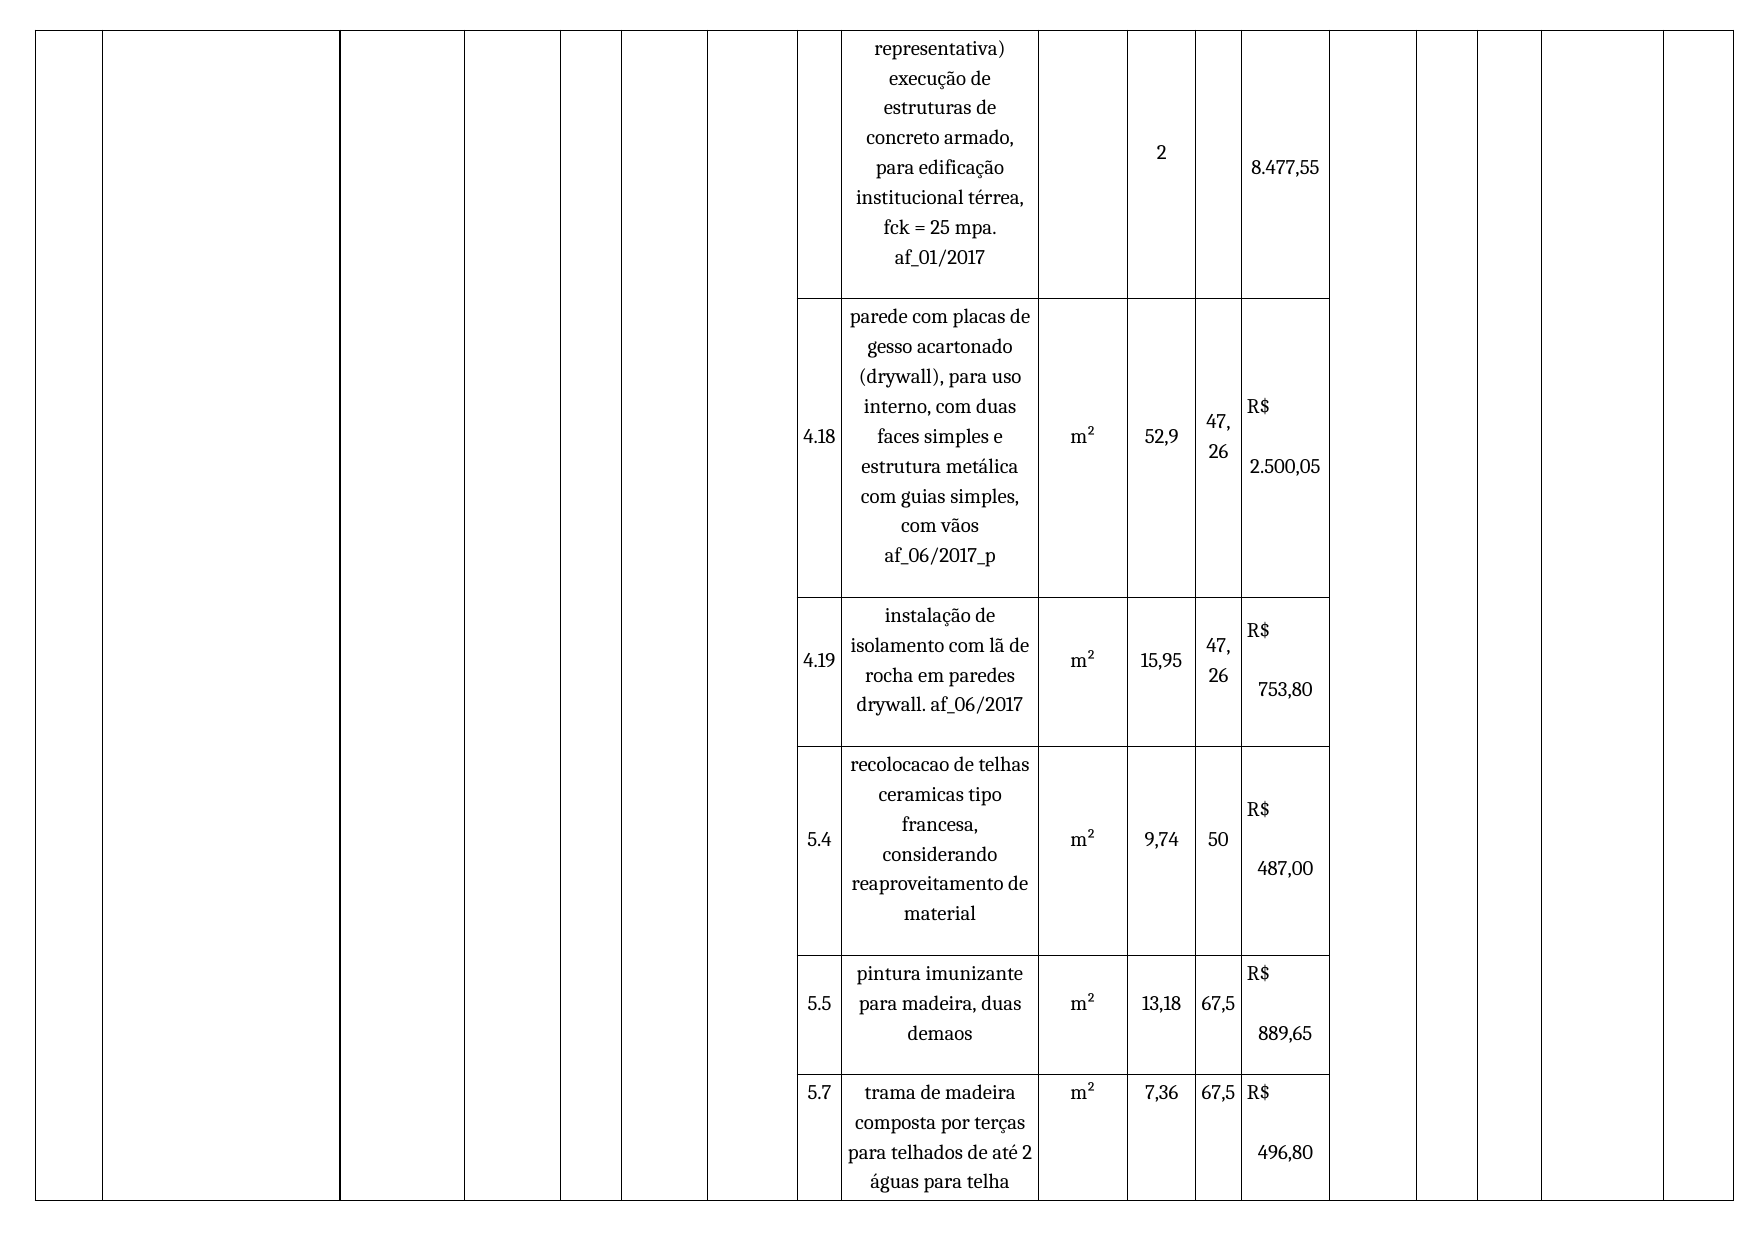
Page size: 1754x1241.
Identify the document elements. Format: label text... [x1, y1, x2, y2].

table_cell 47,26 [1196, 299, 1241, 597]
table_cell 5.4 [798, 747, 841, 954]
table_cell m² [1039, 299, 1127, 597]
table_cell 50 [1196, 747, 1241, 954]
table_cell representativa) execução de estruturas de concreto armado, para edificação institucional térrea, fck = 25 mpa. af_01/2017 [842, 31, 1038, 298]
table_cell pintura imunizante para madeira, duas demaos [842, 956, 1038, 1074]
table_cell [561, 31, 621, 1200]
table_cell recolocacao de telhas ceramicas tipo francesa, considerando reaproveitamento de material [842, 747, 1038, 954]
table_cell 4.18 [798, 299, 841, 597]
table_cell 7,36 [1128, 1075, 1195, 1200]
table_cell [1039, 31, 1127, 298]
table_cell parede com placas de gesso acartonado (drywall), para uso interno, com duas faces simples e estrutura metálica com guias simples, com vãos af_06/2017_p [842, 299, 1038, 597]
table_cell 5.5 [798, 956, 841, 1074]
table_cell [1196, 31, 1241, 298]
table_cell m² [1039, 1075, 1127, 1200]
table_cell [1664, 31, 1733, 1200]
table_cell [1478, 31, 1541, 1200]
table_cell [622, 31, 707, 1200]
table_cell 13,18 [1128, 956, 1195, 1074]
table_cell [465, 31, 560, 1200]
table_cell 2 [1128, 31, 1195, 298]
table_cell 67,5 [1196, 956, 1241, 1074]
table_cell R$ 753,80 [1242, 598, 1329, 746]
table_cell [1542, 31, 1663, 1200]
table_cell 47,26 [1196, 598, 1241, 746]
table_cell instalação de isolamento com lã de rocha em paredes drywall. af_06/2017 [842, 598, 1038, 746]
table_cell 67,5 [1196, 1075, 1241, 1200]
table_cell [798, 31, 841, 298]
table_cell R$ 889,65 [1242, 956, 1329, 1074]
table_cell [708, 31, 797, 1200]
table_cell 15,95 [1128, 598, 1195, 746]
table_cell R$ 487,00 [1242, 747, 1329, 954]
table_cell R$ 2.500,05 [1242, 299, 1329, 597]
table_cell m² [1039, 956, 1127, 1074]
table_cell 9,74 [1128, 747, 1195, 954]
table_cell 52,9 [1128, 299, 1195, 597]
table_cell R$ 496,80 [1242, 1075, 1329, 1200]
table_cell [36, 31, 102, 1200]
table_cell [103, 31, 339, 1200]
table_cell [1417, 31, 1477, 1200]
table_cell [341, 31, 464, 1200]
table_cell m² [1039, 598, 1127, 746]
table_cell 5.7 [798, 1075, 841, 1200]
table_cell m² [1039, 747, 1127, 954]
table_cell trama de madeira composta por terças para telhados de até 2 águas para telha [842, 1075, 1038, 1200]
table_cell [1330, 31, 1416, 1200]
table_cell 4.19 [798, 598, 841, 746]
table_cell 8.477,55 [1242, 31, 1329, 298]
